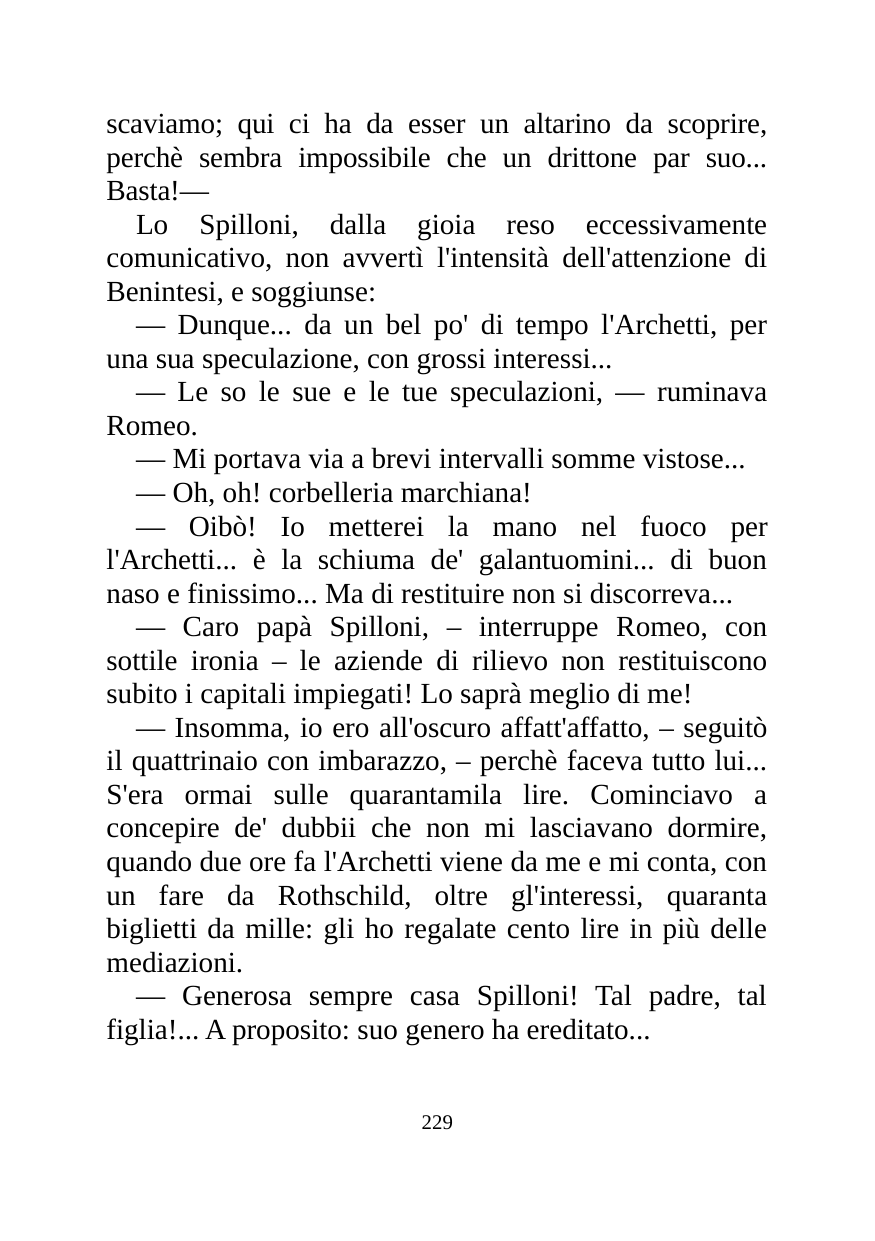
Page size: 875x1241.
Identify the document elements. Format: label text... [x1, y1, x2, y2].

text — Mi portava via a brevi intervalli somme vistose... [106, 442, 768, 475]
text — Oibò! Io metterei la mano nel fuoco per l'Archetti... è la schiuma de' galantuomini... di buon naso e finissimo... Ma di restituire non si discorreva... [106, 509, 768, 609]
text — Dunque... da un bel po' di tempo l'Archetti, per una sua speculazione, con grossi interessi... [106, 307, 768, 374]
text scaviamo; qui ci ha da esser un altarino da scoprire, perchè sembra impossibile che un drittone par suo... Basta!— [106, 106, 768, 207]
text — Caro papà Spilloni, – interruppe Romeo, con sottile ironia – le aziende di rilievo non restituiscono subito i capitali impiegati! Lo saprà meglio di me! [106, 609, 768, 710]
text — Generosa sempre casa Spilloni! Tal padre, tal figlia!... A proposito: suo genero ha ereditato... [106, 978, 768, 1045]
text — Oh, oh! corbelleria marchiana! [106, 475, 768, 509]
text — Insomma, io ero all'oscuro affatt'affatto, – seguitò il quattrinaio con imbarazzo, – perchè faceva tutto lui... S'era ormai sulle quarantamila lire. Cominciavo a concepire de' dubbii che non mi lasciavano dormire, quando due ore fa l'Archetti viene da me e mi conta, con un fare da Rothschild, oltre gl'interessi, quaranta biglietti da mille: gli ho regalate cento lire in più delle mediazioni. [106, 710, 768, 978]
text Lo Spilloni, dalla gioia reso eccessivamente comunicativo, non avvertì l'intensità dell'attenzione di Benintesi, e soggiunse: [106, 207, 768, 307]
text — Le so le sue e le tue speculazioni, — ruminava Romeo. [106, 374, 768, 442]
